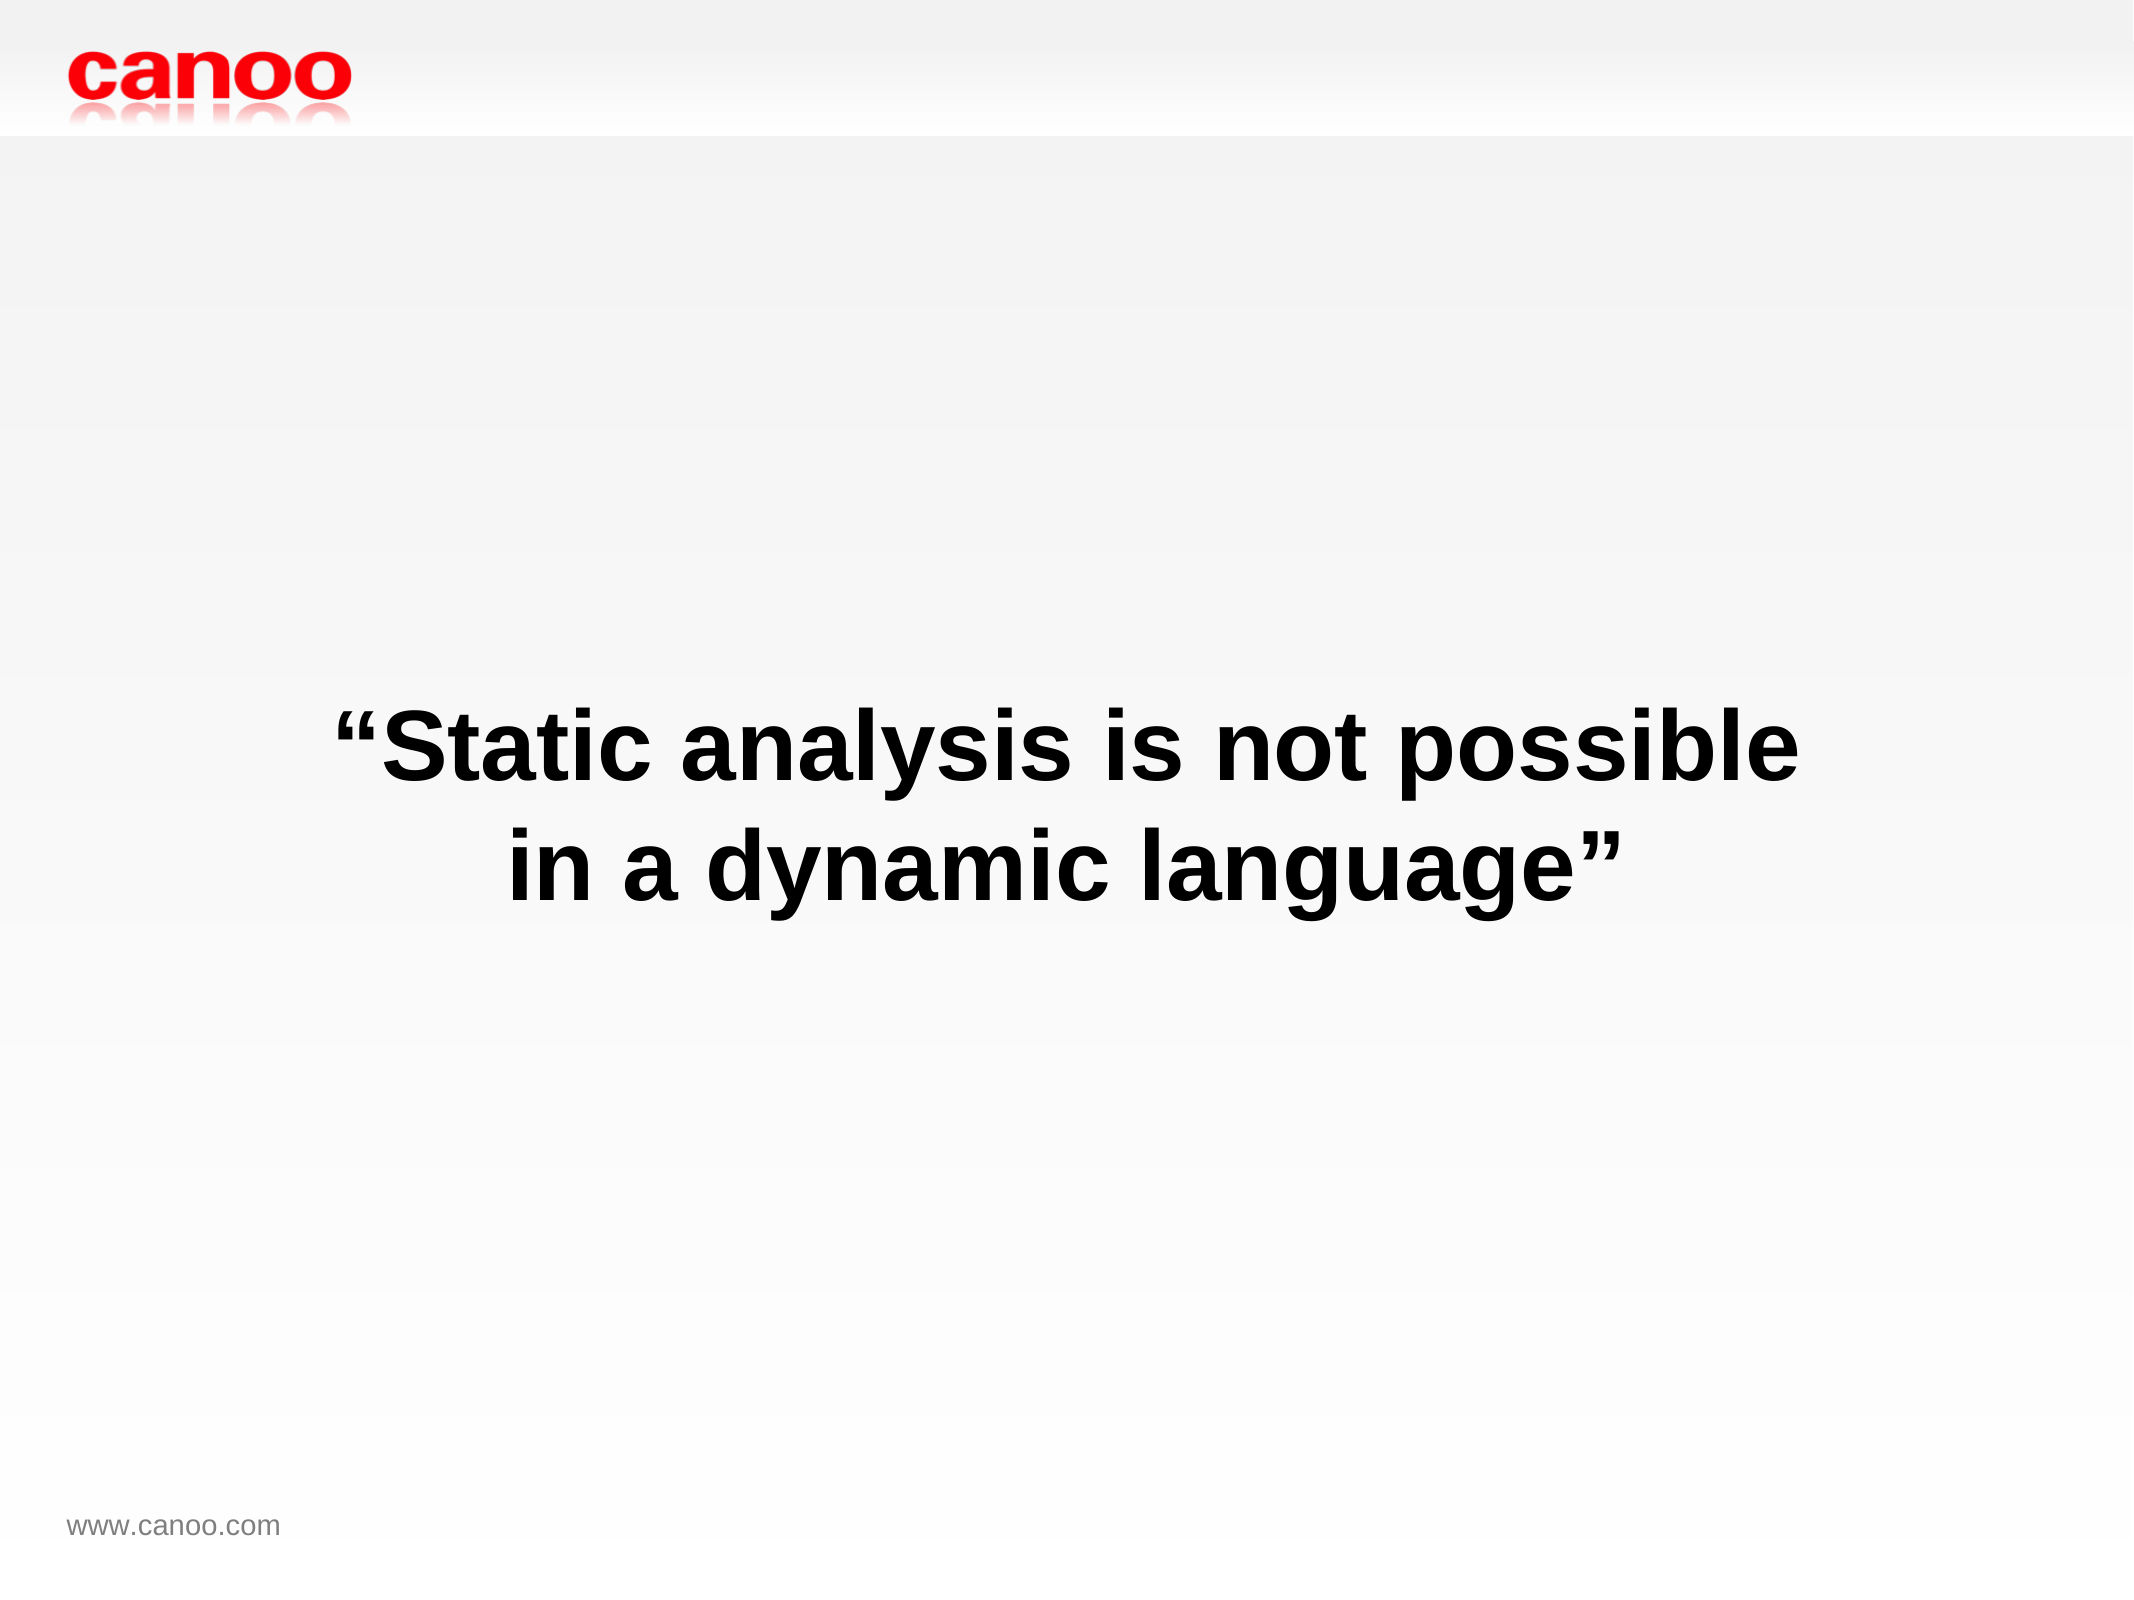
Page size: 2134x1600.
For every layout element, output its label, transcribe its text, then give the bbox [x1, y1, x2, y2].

title “Static analysis is not possible in a dynamic language” [293, 629, 1841, 971]
picture [65, 48, 353, 154]
